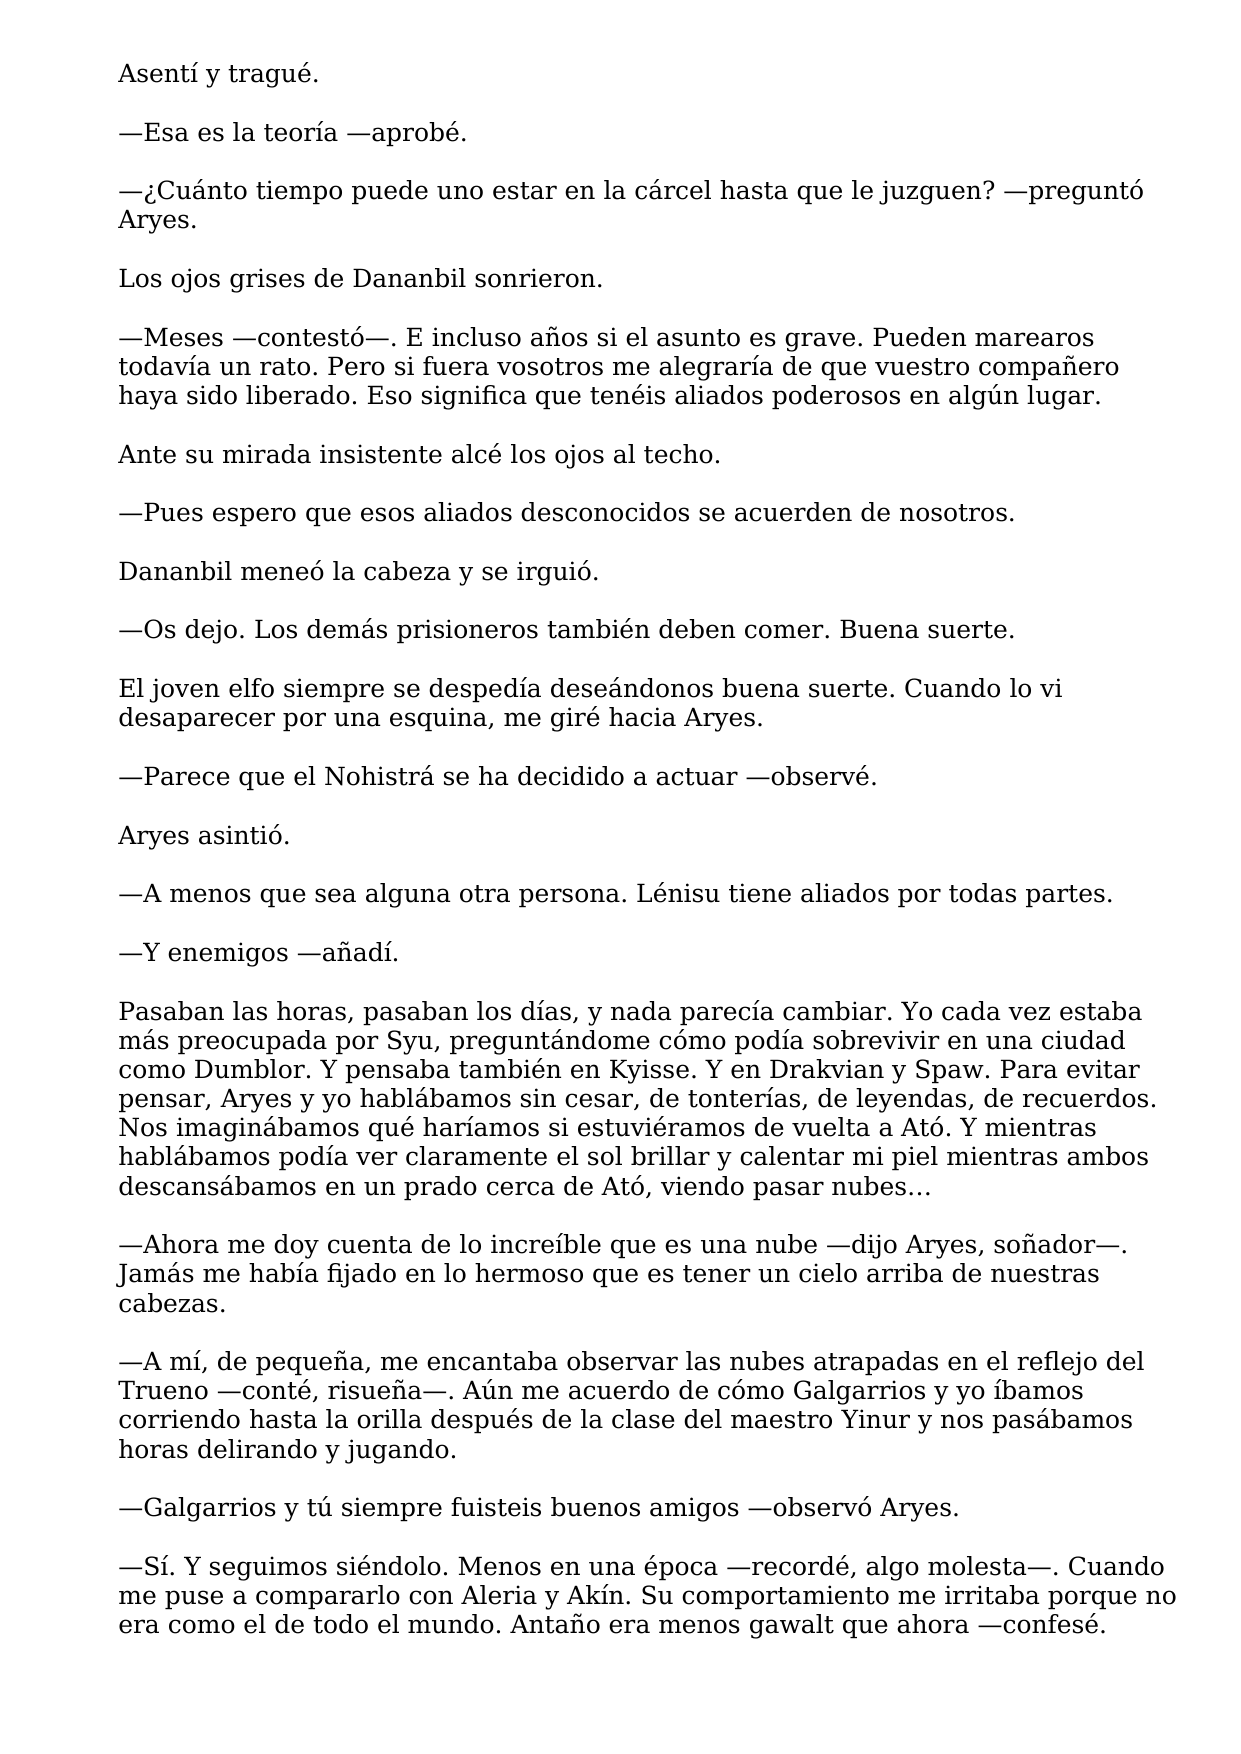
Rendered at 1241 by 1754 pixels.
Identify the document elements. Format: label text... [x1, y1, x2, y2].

text Pasaban las horas, pasaban los días, y nada parecía cambiar. Yo cada vez estaba más preocupada por Syu, preguntándome cómo podía sobrevivir en una ciudad como Dumblor. Y pensaba también en Kyisse. Y en Drakvian y Spaw. Para evitar pensar, Aryes y yo hablábamos sin cesar, de tonterías, de leyendas, de recuerdos. Nos imaginábamos qué haríamos si estuviéramos de vuelta a Ató. Y mientras hablábamos podía ver claramente el sol brillar y calentar mi piel mientras ambos descansábamos en un prado cerca de Ató, viendo pasar nubes… [118, 997, 1181, 1201]
text —Sí. Y seguimos siéndolo. Menos en una época —recordé, algo molesta—. Cuando me puse a compararlo con Aleria y Akín. Su comportamiento me irritaba porque no era como el de todo el mundo. Antaño era menos gawalt que ahora —confesé. [118, 1552, 1181, 1640]
text —A mí, de pequeña, me encantaba observar las nubes atrapadas en el reflejo del Trueno —conté, risueña—. Aún me acuerdo de cómo Galgarrios y yo íbamos corriendo hasta la orilla después de la clase del maestro Yinur y nos pasábamos horas delirando y jugando. [118, 1347, 1181, 1464]
text Asentí y tragué. [118, 59, 1181, 88]
text Ante su mirada insistente alcé los ojos al techo. [118, 440, 1181, 469]
text —Parece que el Nohistrá se ha decidido a actuar —observé. [118, 762, 1181, 791]
text —Esa es la teoría —aprobé. [118, 118, 1181, 147]
text —Meses —contestó—. E incluso años si el asunto es grave. Pueden marearos todavía un rato. Pero si fuera vosotros me alegraría de que vuestro compañero haya sido liberado. Eso significa que tenéis aliados poderosos en algún lugar. [118, 323, 1181, 410]
text —A menos que sea alguna otra persona. Lénisu tiene aliados por todas partes. [118, 879, 1181, 909]
text Aryes asintió. [118, 821, 1181, 850]
text —Ahora me doy cuenta de lo increíble que es una nube —dijo Aryes, soñador—. Jamás me había fijado en lo hermoso que es tener un cielo arriba de nuestras cabezas. [118, 1230, 1181, 1318]
text —Galgarrios y tú siempre fuisteis buenos amigos —observó Aryes. [118, 1493, 1181, 1523]
text —Os dejo. Los demás prisioneros también deben comer. Buena suerte. [118, 616, 1181, 645]
text El joven elfo siempre se despedía deseándonos buena suerte. Cuando lo vi desaparecer por una esquina, me giré hacia Aryes. [118, 674, 1181, 733]
text Los ojos grises de Dananbil sonrieron. [118, 264, 1181, 293]
text Dananbil meneó la cabeza y se irguió. [118, 557, 1181, 586]
text —Y enemigos —añadí. [118, 938, 1181, 967]
text —Pues espero que esos aliados desconocidos se acuerden de nosotros. [118, 498, 1181, 528]
text —¿Cuánto tiempo puede uno estar en la cárcel hasta que le juzguen? —preguntó Aryes. [118, 176, 1181, 235]
